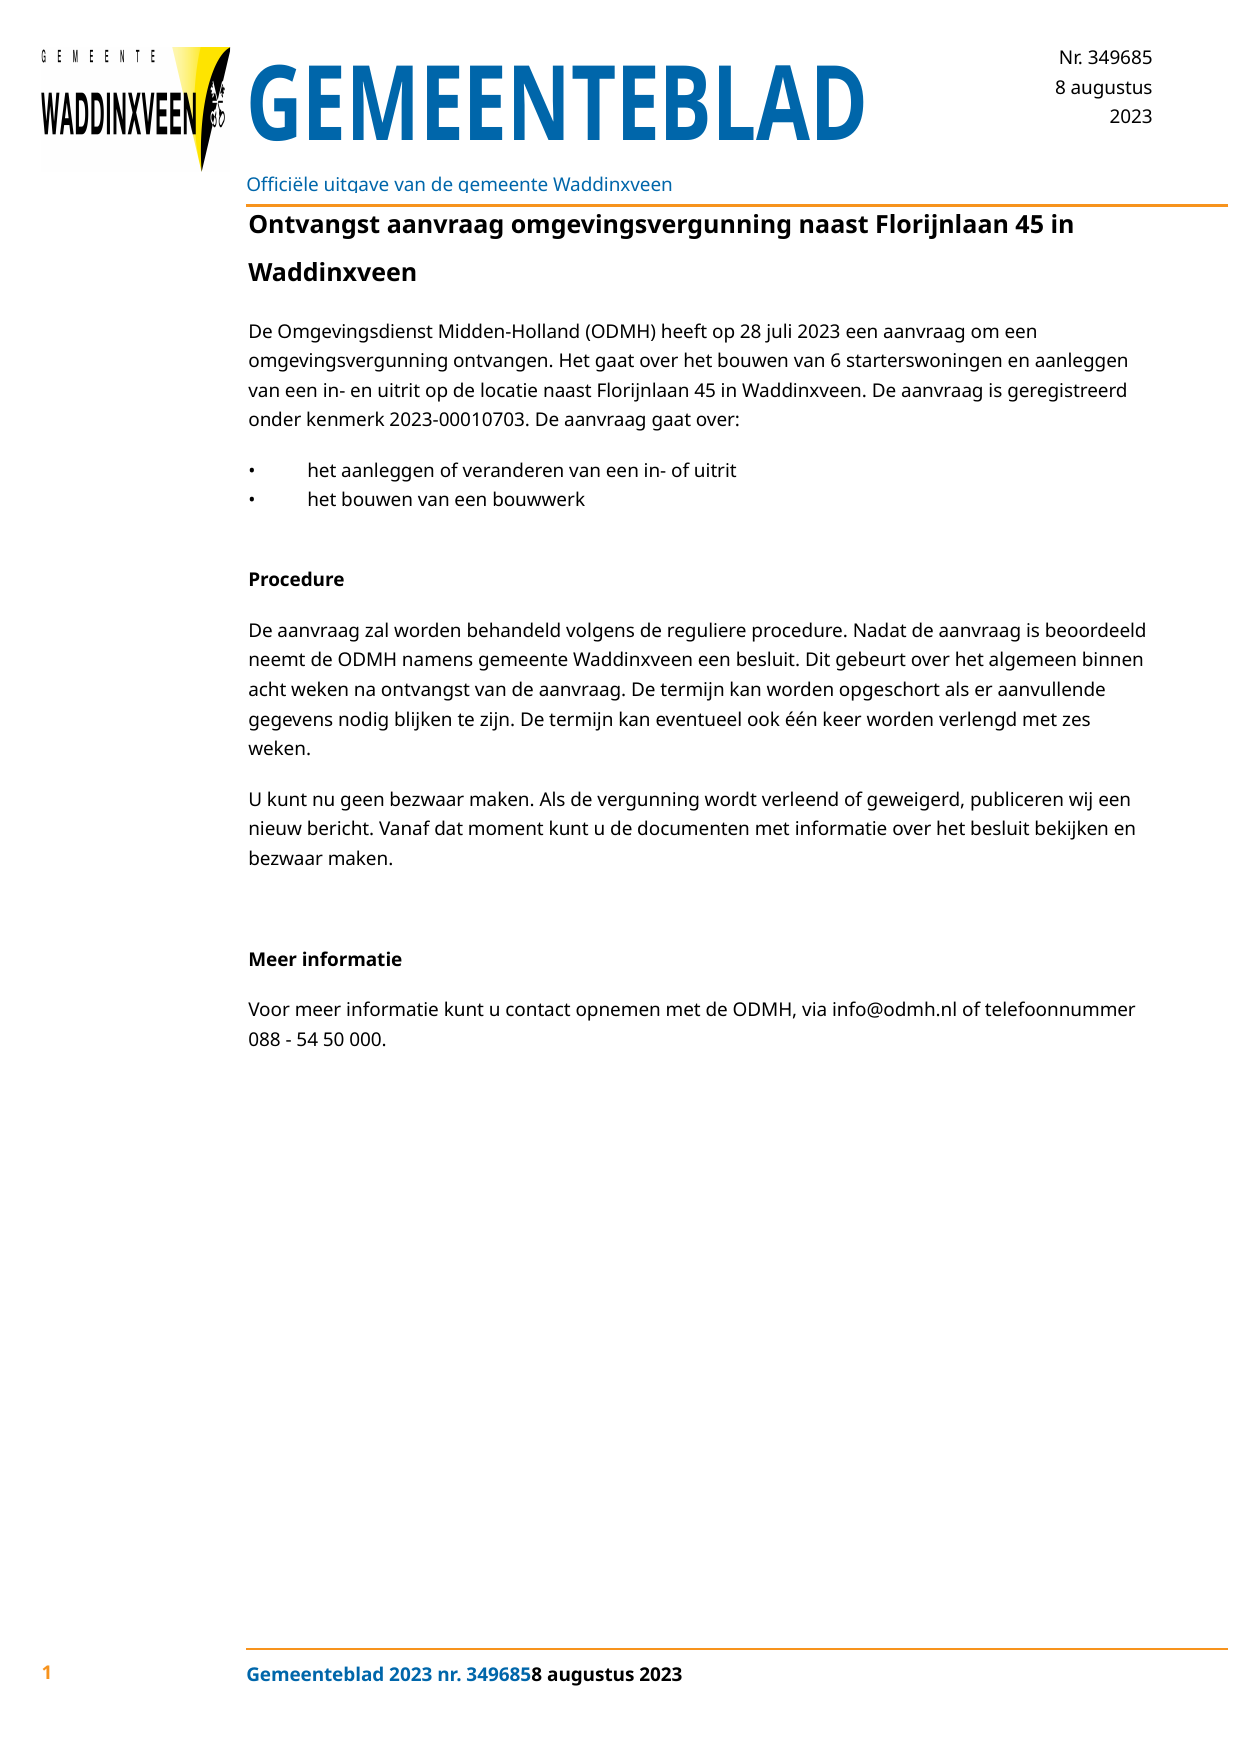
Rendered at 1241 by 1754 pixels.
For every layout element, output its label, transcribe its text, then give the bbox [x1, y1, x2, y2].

text Meer informatie [248, 946, 1152, 972]
text U kunt nu geen bezwaar maken. Als de vergunning wordt verleend of geweigerd, publiceren wij een nieuw bericht. Vanaf dat moment kunt u de documenten met informatie over het besluit bekijken en bezwaar maken. [248, 786, 1152, 871]
text Voor meer informatie kunt u contact opnemen met de ODMH, via info@odmh.nl of telefoonnummer 088 - 54 50 000. [248, 996, 1152, 1052]
text De Omgevingsdienst Midden-Holland (ODMH) heeft op 28 juli 2023 een aanvraag om een omgevingsvergunning ontvangen. Het gaat over het bouwen van 6 starterswoningen en aanleggen van een in- en uitrit op de locatie naast Florijnlaan 45 in Waddinxveen. De aanvraag is geregistreerd onder kenmerk 2023-00010703. De aanvraag gaat over: [248, 318, 1152, 432]
list het aanleggen of veranderen van een in- of uitrit [248, 457, 1152, 483]
picture [41, 47, 231, 172]
text Ontvangst aanvraag omgevingsvergunning naast Florijnlaan 45 in Waddinxveen [248, 207, 1152, 288]
text Procedure [248, 567, 1152, 592]
text De aanvraag zal worden behandeld volgens de reguliere procedure. Nadat de aanvraag is beoordeeld neemt de ODMH namens gemeente Waddinxveen een besluit. Dit gebeurt over het algemeen binnen acht weken na ontvangst van de aanvraag. De termijn kan worden opgeschort als er aanvullende gegevens nodig blijken te zijn. De termijn kan eventueel ook één keer worden verlengd met zes weken. [248, 617, 1152, 761]
list het bouwen van een bouwwerk [248, 487, 1152, 512]
